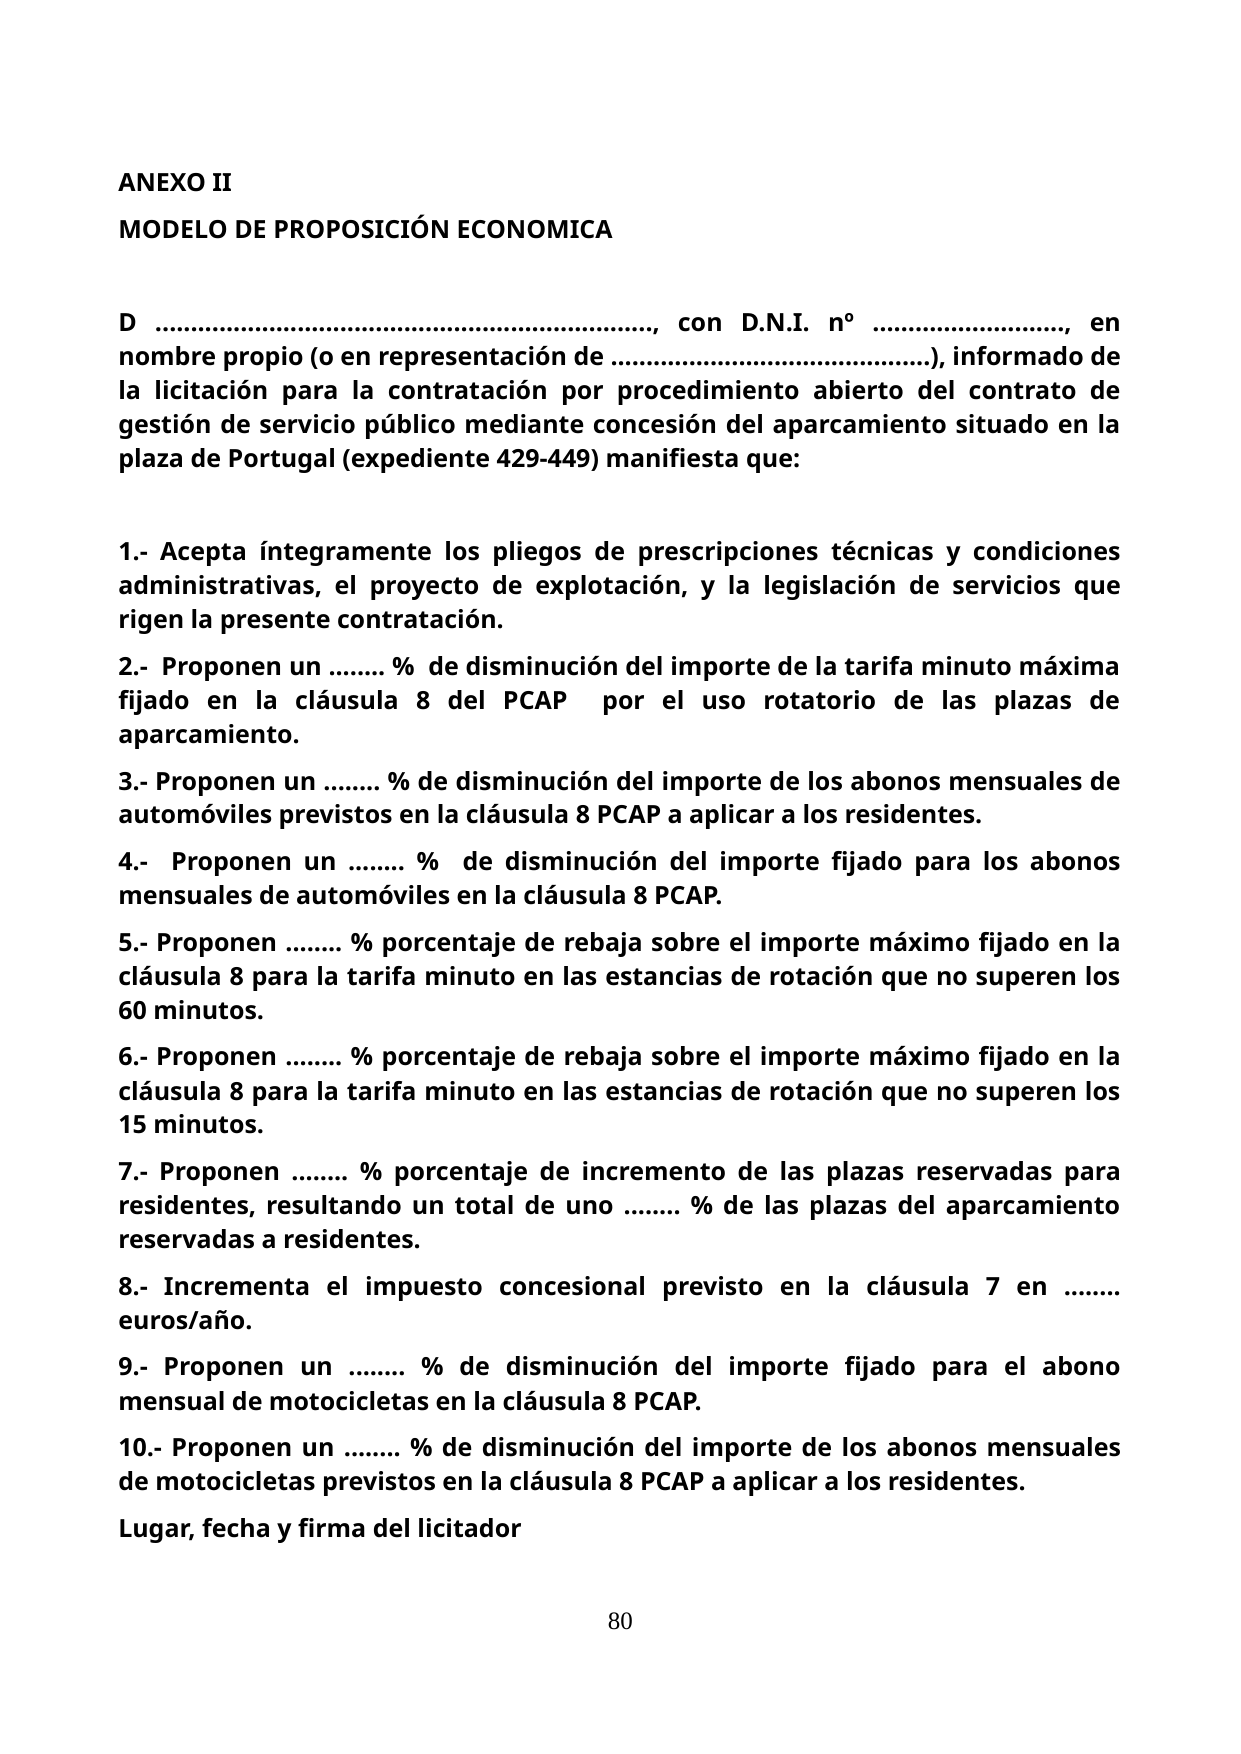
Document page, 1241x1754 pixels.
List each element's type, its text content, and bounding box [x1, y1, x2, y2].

text 9.- Proponen un ........ % de disminución del importe fijado para el abono mensual de motocicletas en la cláusula 8 PCAP. [118, 1349, 1122, 1417]
text 6.- Proponen ........ % porcentaje de rebaja sobre el importe máximo fijado en la cláusula 8 para la tarifa minuto en las estancias de rotación que no superen los 15 minutos. [118, 1039, 1122, 1141]
text 1.- Acepta íntegramente los pliegos de prescripciones técnicas y condiciones administrativas, el proyecto de explotación, y la legislación de servicios que rigen la presente contratación. [118, 534, 1122, 636]
text 10.- Proponen un ........ % de disminución del importe de los abonos mensuales de motocicletas previstos en la cláusula 8 PCAP a aplicar a los residentes. [118, 1430, 1122, 1498]
text ANEXO II [118, 165, 1122, 199]
text 4.- Proponen un ........ % de disminución del importe fijado para los abonos mensuales de automóviles en la cláusula 8 PCAP. [118, 844, 1122, 912]
text 3.- Proponen un ........ % de disminución del importe de los abonos mensuales de automóviles previstos en la cláusula 8 PCAP a aplicar a los residentes. [118, 763, 1122, 831]
text 7.- Proponen ........ % porcentaje de incremento de las plazas reservadas para residentes, resultando un total de uno ........ % de las plazas del aparcamiento reservadas a residentes. [118, 1154, 1122, 1256]
text Lugar, fecha y firma del licitador [118, 1510, 1122, 1544]
text 2.- Proponen un ........ % de disminución del importe de la tarifa minuto máxima fijado en la cláusula 8 del PCAP por el uso rotatorio de las plazas de aparcamiento. [118, 648, 1122, 751]
text 5.- Proponen ........ % porcentaje de rebaja sobre el importe máximo fijado en la cláusula 8 para la tarifa minuto en las estancias de rotación que no superen los 60 minutos. [118, 924, 1122, 1027]
text D ......................................................................, con D.N.I. nº ………………........., en nombre propio (o en representación de .............................................), informado de la licitación para la contratación por procedimiento abierto del contrato de gestión de servicio público mediante concesión del aparcamiento situado en la plaza de Portugal (expediente 429-449) manifiesta que: [118, 304, 1122, 475]
text MODELO DE PROPOSICIÓN ECONOMICA [118, 211, 1122, 245]
text 8.- Incrementa el impuesto concesional previsto en la cláusula 7 en ........ euros/año. [118, 1268, 1122, 1337]
